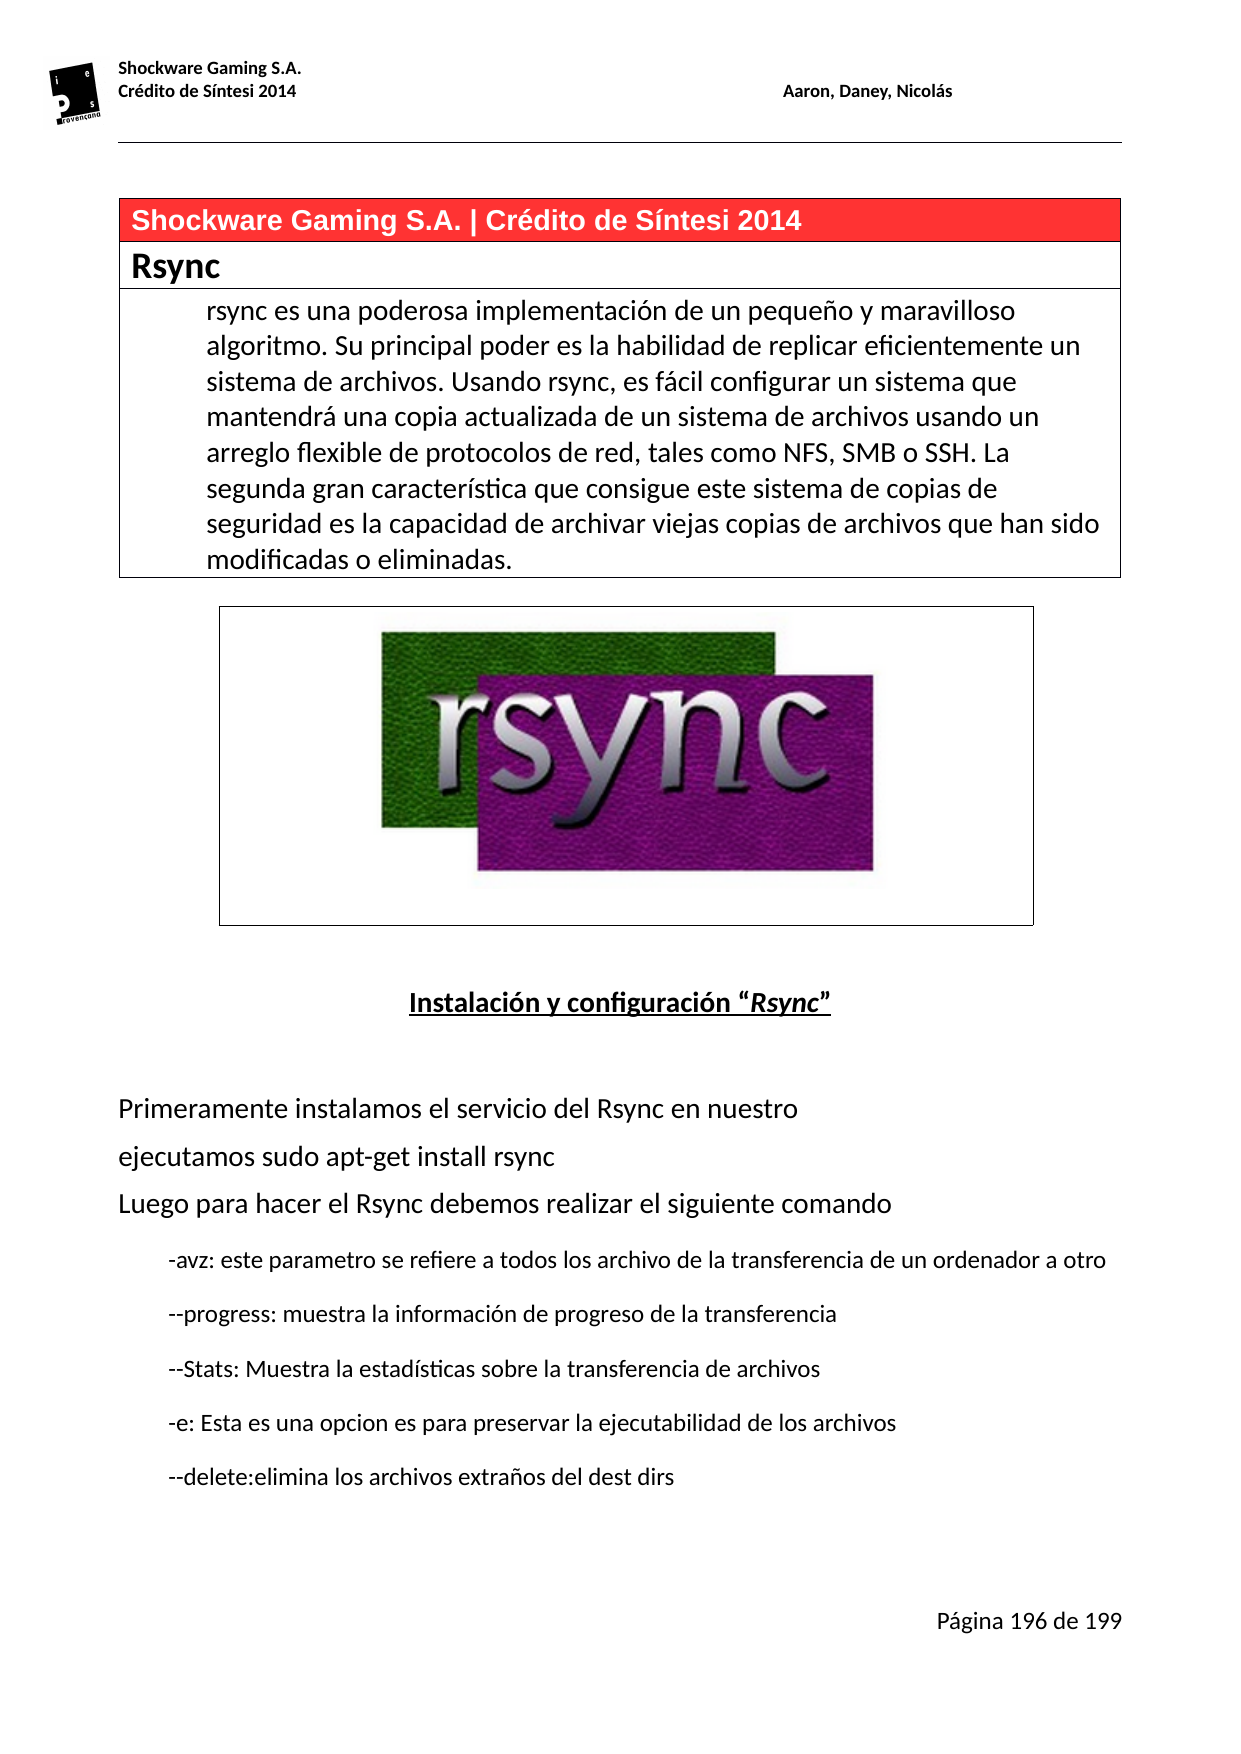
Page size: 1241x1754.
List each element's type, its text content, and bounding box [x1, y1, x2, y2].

picture [43, 56, 110, 130]
table_header Shockware Gaming S.A. | Crédito de Síntesi 2014 [120, 199, 1120, 241]
text -e: Esta es una opcion es para preservar la ejecutabilidad de los archivos [118, 1407, 1122, 1437]
text Primeramente instalamos el servicio del Rsync en nuestro [118, 1091, 1122, 1126]
text Luego para hacer el Rsync debemos realizar el siguiente comando [118, 1185, 1122, 1221]
text -avz: este parametro se refiere a todos los archivo de la transferencia de un ordenador a otro [118, 1244, 1122, 1275]
text Instalación y configuración “Rsync” [118, 984, 1122, 1020]
table_cell rsync es una poderosa implementación de un pequeño y maravilloso algoritmo. Su principal poder es la habilidad de replicar eficientemente un sistema de archivos. Usando rsync, es fácil configurar un sistema que mantendrá una copia actualizada de un sistema de archivos usando un arreglo flexible de protocolos de red, tales como NFS, SMB o SSH. La segunda gran característica que consigue este sistema de copias de seguridad es la capacidad de archivar viejas copias de archivos que han sido modificadas o eliminadas. [120, 289, 1120, 577]
text --progress: muestra la información de progreso de la transferencia [118, 1299, 1122, 1329]
table_cell Rsync [120, 242, 1120, 288]
text ejecutamos sudo apt-get install rsync [118, 1138, 1122, 1174]
text --delete:elimina los archivos extraños del dest dirs [118, 1461, 1122, 1491]
table_header [220, 607, 1033, 925]
picture [352, 612, 899, 889]
text --Stats: Muestra la estadísticas sobre la transferencia de archivos [118, 1353, 1122, 1383]
